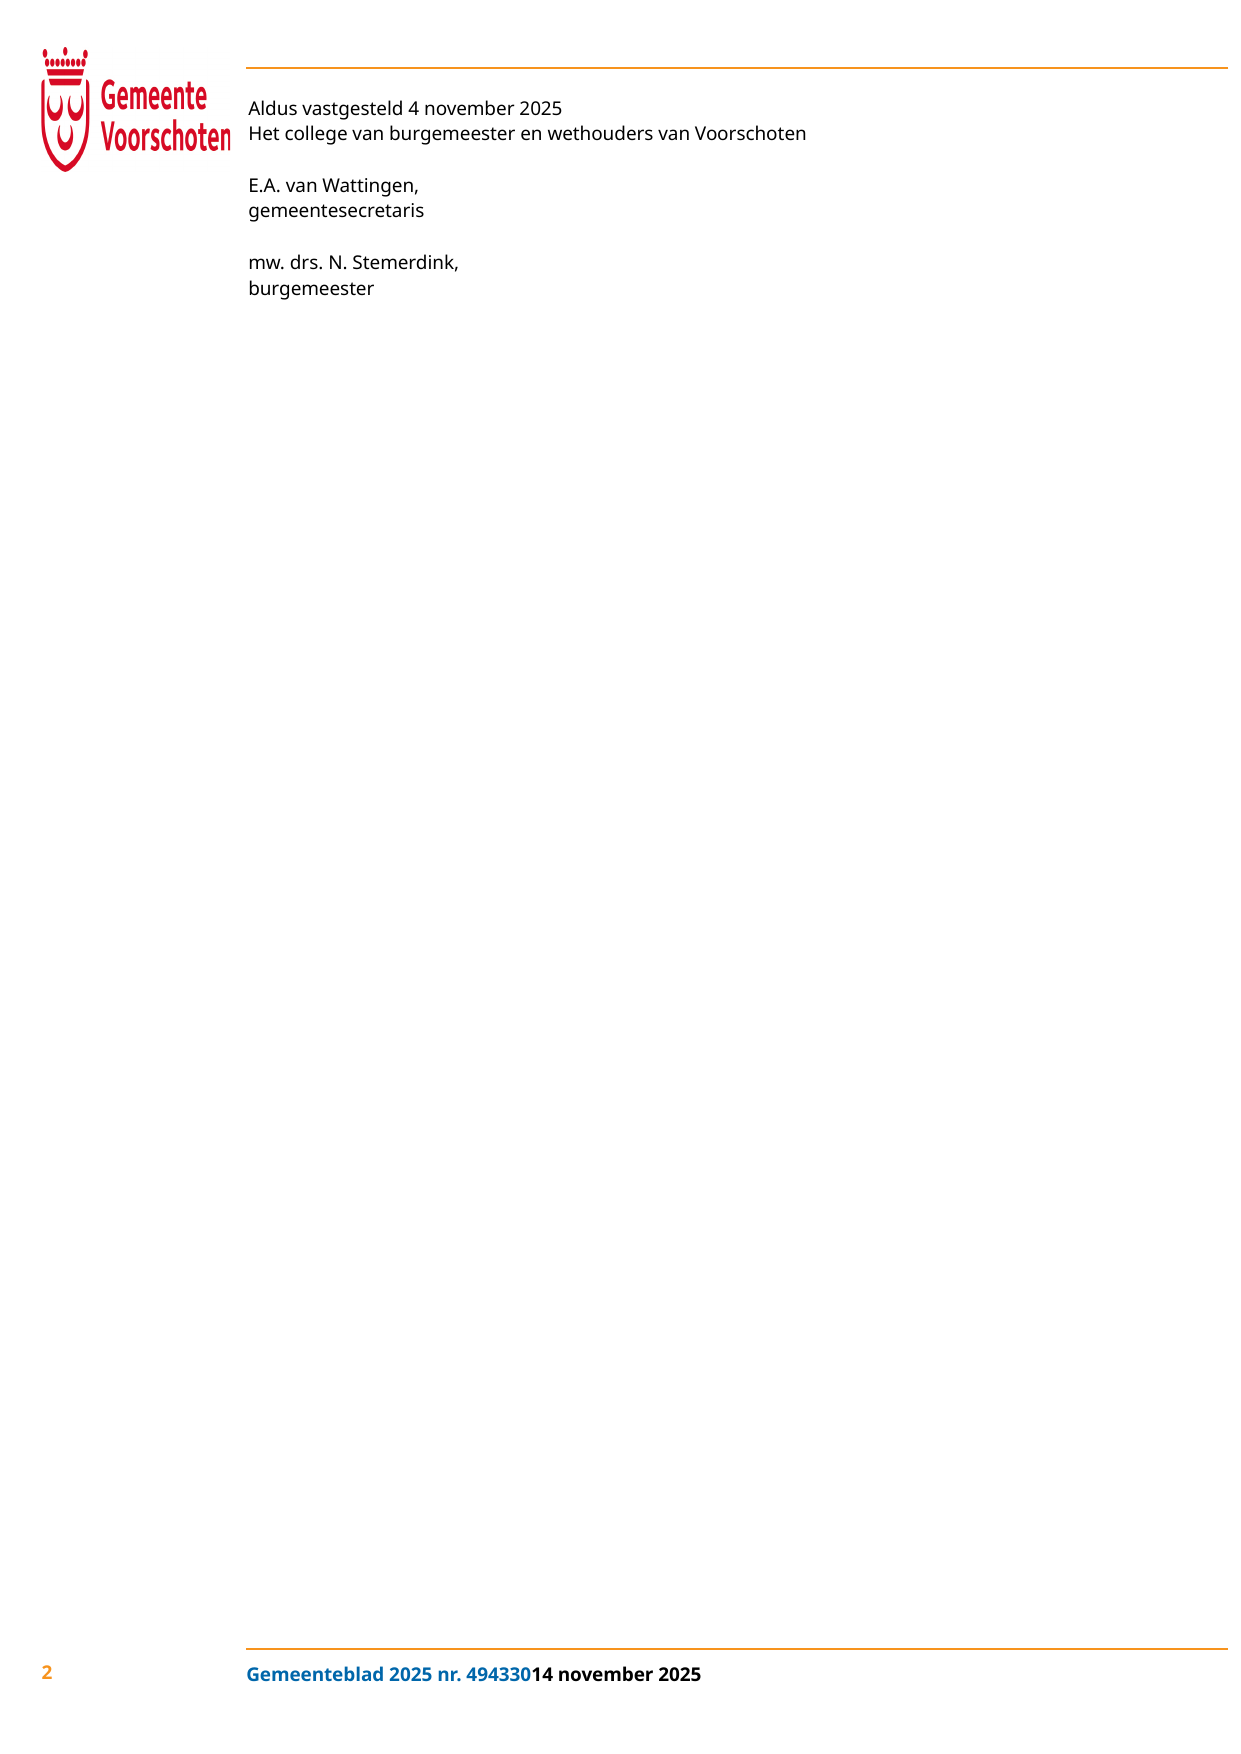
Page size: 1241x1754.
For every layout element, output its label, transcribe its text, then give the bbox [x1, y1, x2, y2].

picture [41, 47, 231, 172]
text burgemeester [248, 275, 1152, 301]
text Het college van burgemeester en wethouders van Voorschoten [248, 121, 1152, 146]
text mw. drs. N. Stemerdink, [248, 249, 1152, 275]
text gemeentesecretaris [248, 198, 1152, 223]
text E.A. van Wattingen, [248, 172, 1152, 198]
text Aldus vastgesteld 4 november 2025 [248, 95, 1152, 121]
